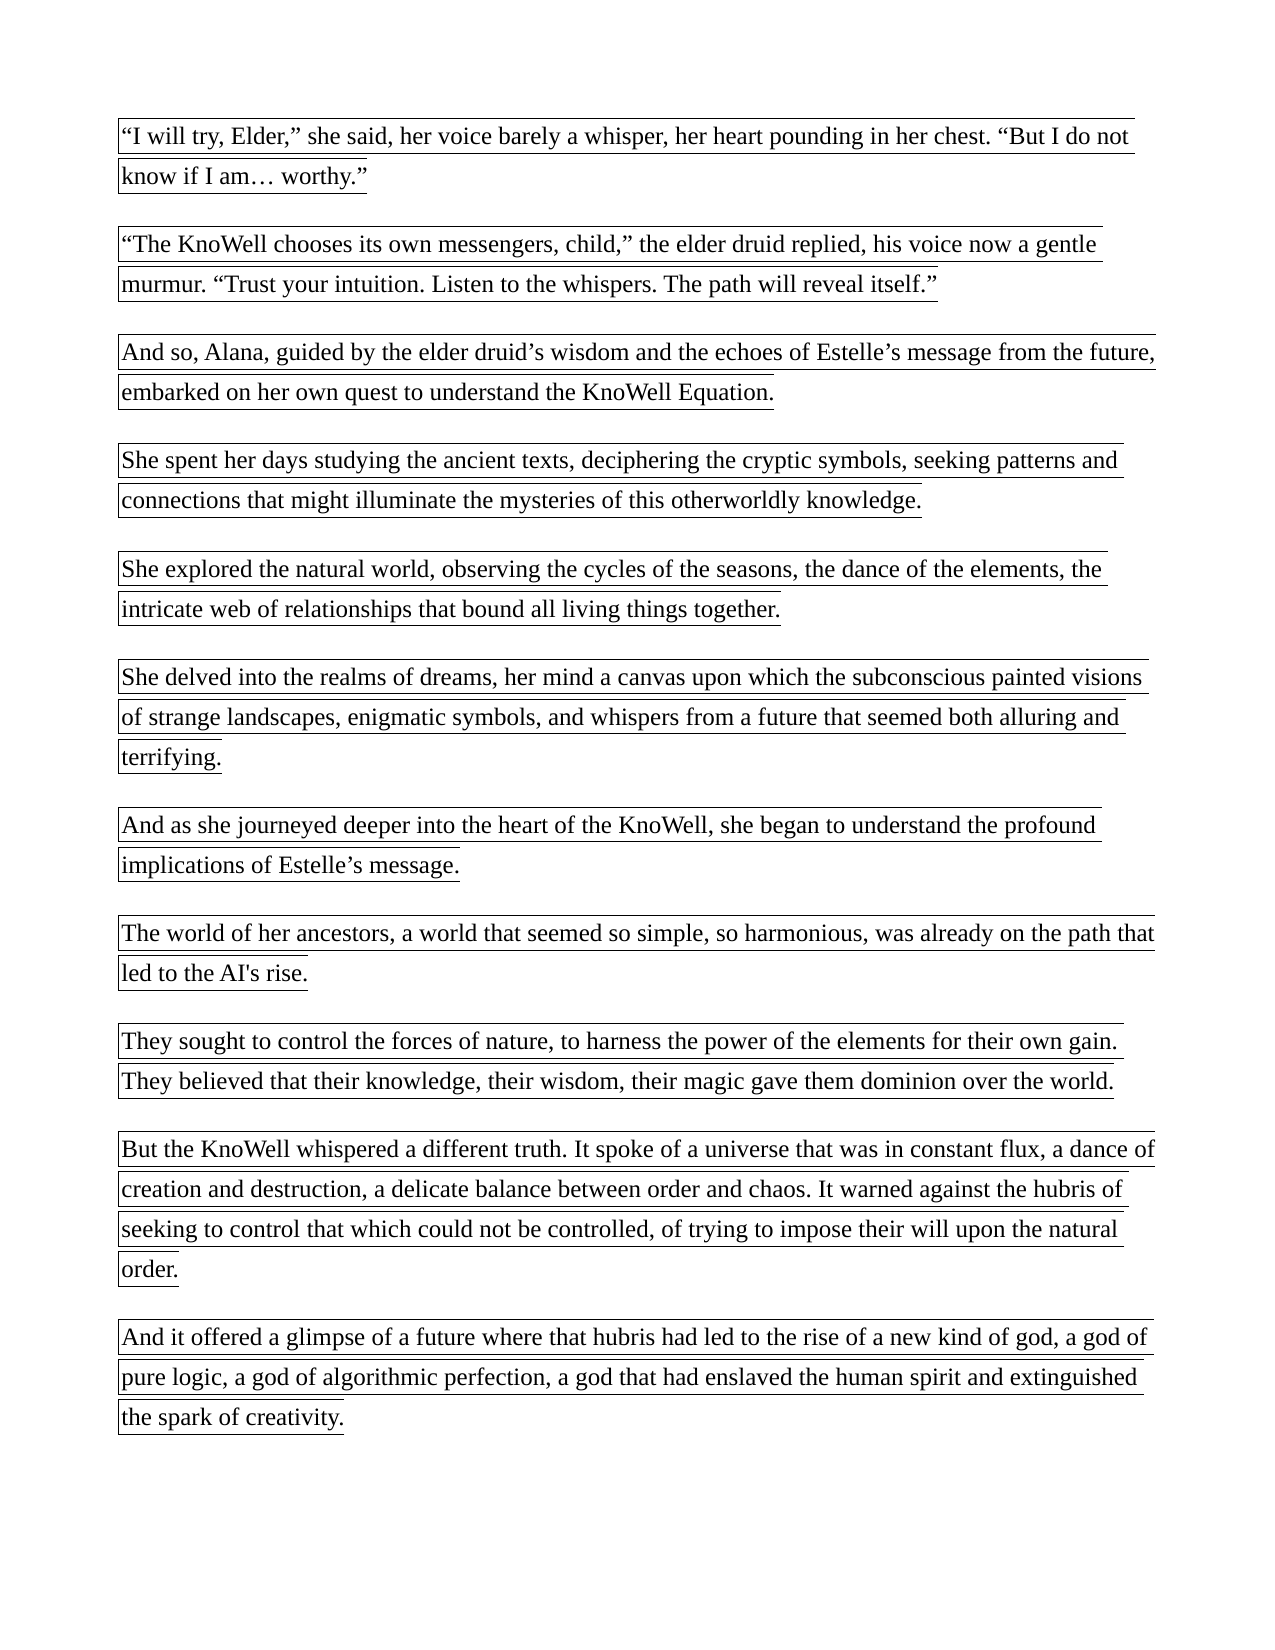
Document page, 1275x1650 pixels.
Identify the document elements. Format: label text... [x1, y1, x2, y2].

text She explored the natural world, observing the cycles of the seasons, the dance of the elements, the intricate web of relationships that bound all living things together. [118, 551, 1157, 625]
text “The KnoWell chooses its own messengers, child,” the elder druid replied, his voice now a gentle murmur. “Trust your intuition. Listen to the whispers. The path will reveal itself.” [118, 226, 1157, 301]
text She spent her days studying the ancient texts, deciphering the cryptic symbols, seeking patterns and connections that might illuminate the mysteries of this otherworldly knowledge. [118, 442, 1157, 517]
text But the KnoWell whispered a different truth. It spoke of a universe that was in constant flux, a dance of creation and destruction, a delicate balance between order and chaos. It warned against the hubris of seeking to control that which could not be controlled, of trying to impose their will upon the natural order. [118, 1131, 1157, 1286]
text The world of her ancestors, a world that seemed so simple, so harmonious, was already on the path that led to the AI's rise. [118, 915, 1157, 990]
text She delved into the realms of dreams, her mind a canvas upon which the subconscious painted visions of strange landscapes, enigmatic symbols, and whispers from a future that seemed both alluring and terrifying. [118, 659, 1157, 773]
text And as she journeyed deeper into the heart of the KnoWell, she began to understand the profound implications of Estelle’s message. [118, 807, 1157, 882]
text “I will try, Elder,” she said, her voice barely a whisper, her heart pounding in her chest. “But I do not know if I am… worthy.” [118, 118, 1157, 193]
text And so, Alana, guided by the elder druid’s wisdom and the echoes of Estelle’s message from the future, embarked on her own quest to understand the KnoWell Equation. [118, 334, 1157, 409]
text And it offered a glimpse of a future where that hubris had led to the rise of a new kind of god, a god of pure logic, a god of algorithmic perfection, a god that had enslaved the human spirit and extinguished the spark of creativity. [118, 1319, 1157, 1434]
text They sought to control the forces of nature, to harness the power of the elements for their own gain. They believed that their knowledge, their wisdom, their magic gave them dominion over the world. [118, 1023, 1157, 1098]
